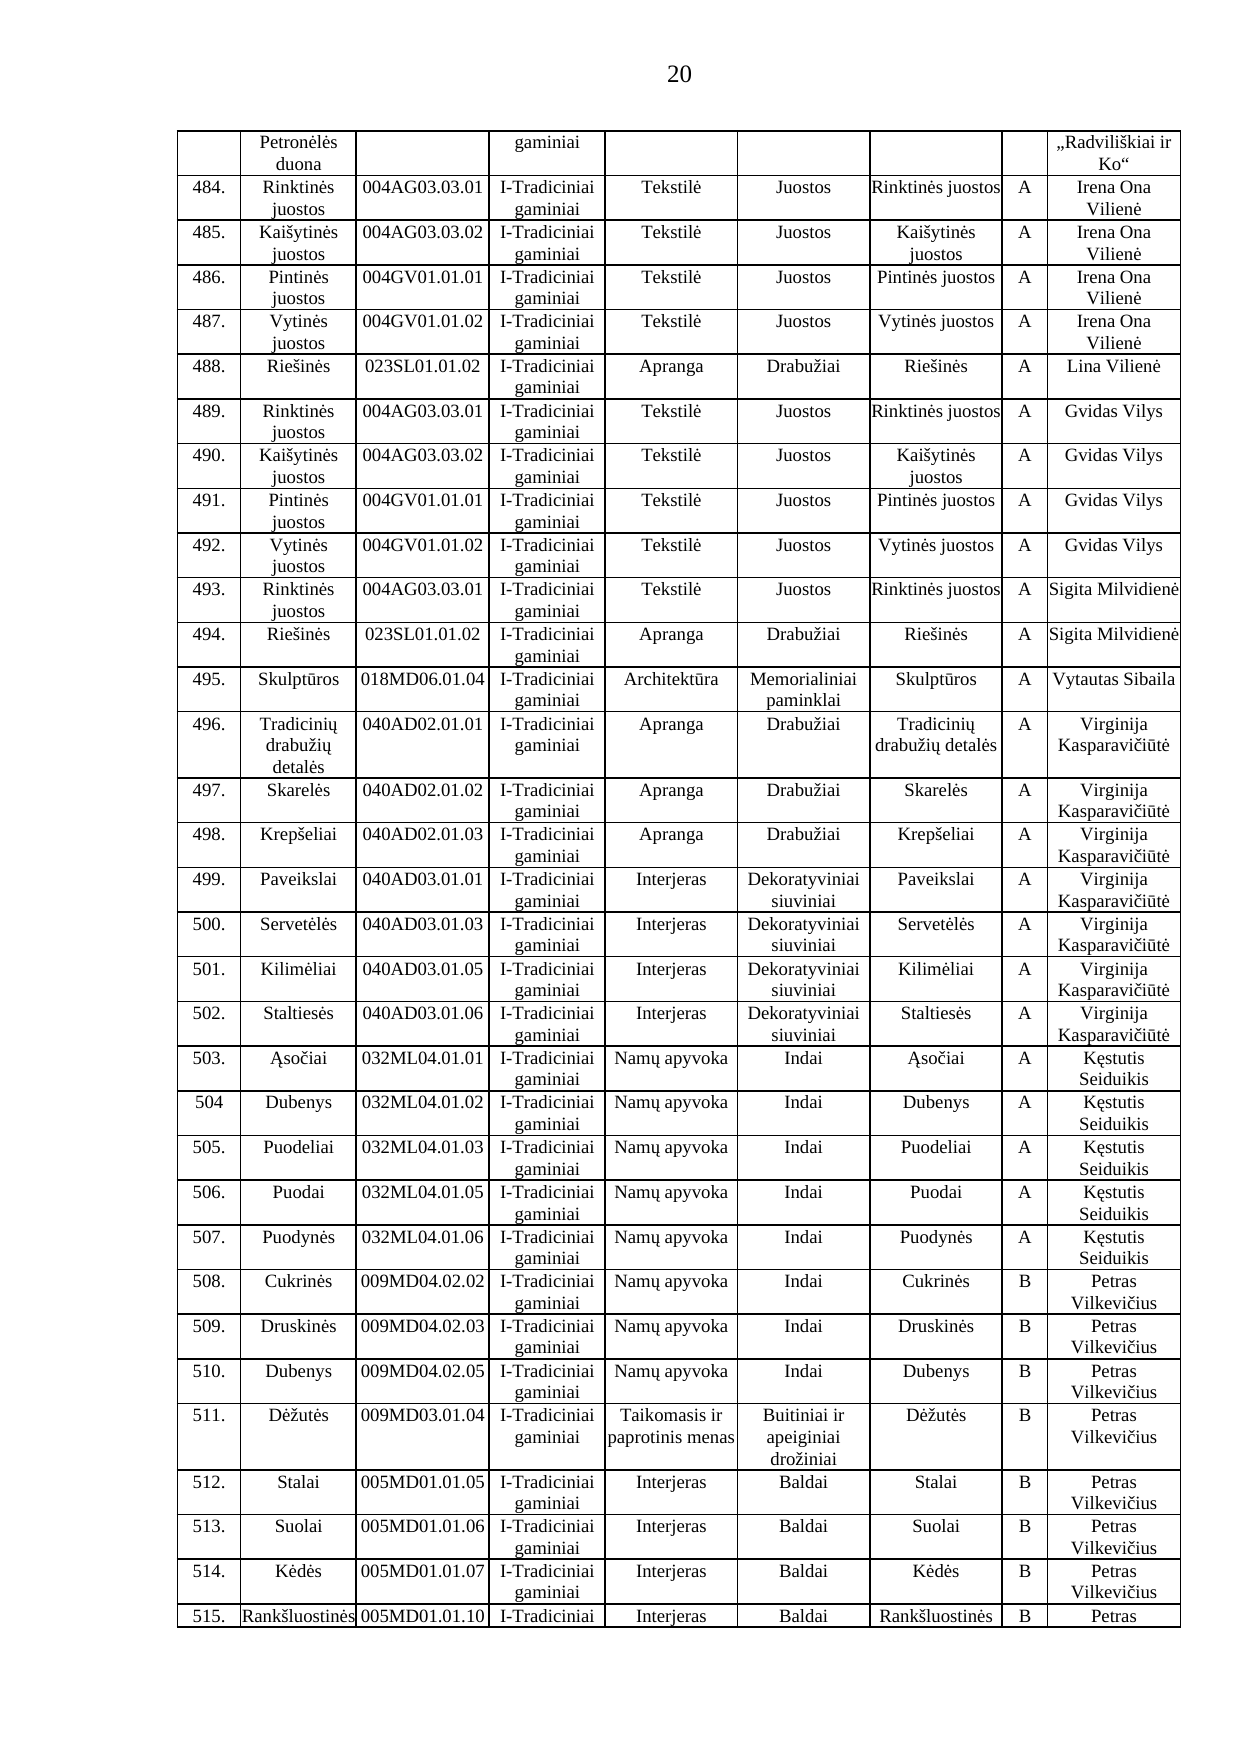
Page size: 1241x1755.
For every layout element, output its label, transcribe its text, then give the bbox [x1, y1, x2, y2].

table_cell A [1003, 712, 1047, 777]
table_cell Dekoratyviniai siuviniai [738, 1002, 869, 1045]
table_cell Riešinės [241, 623, 355, 666]
table_cell I-Tradiciniai gaminiai [490, 623, 604, 666]
table_cell Virginija Kasparavičiūtė [1048, 712, 1180, 777]
table_cell 009MD04.02.02 [357, 1270, 488, 1313]
table_cell Apranga [606, 355, 737, 398]
table_cell Baldai [738, 1471, 869, 1514]
table_cell Juostos [738, 221, 869, 264]
table_cell 018MD06.01.04 [357, 668, 488, 711]
table_cell A [1003, 868, 1047, 911]
table_cell I-Tradiciniai gaminiai [490, 310, 604, 353]
table_cell 040AD03.01.03 [357, 913, 488, 956]
table_cell 004AG03.03.01 [357, 578, 488, 621]
table_cell Juostos [738, 176, 869, 219]
table_cell Pintinės juostos [241, 266, 355, 309]
table_cell 004GV01.01.01 [357, 266, 488, 309]
table_cell Namų apyvoka [606, 1270, 737, 1313]
table_cell 040AD03.01.06 [357, 1002, 488, 1045]
table_cell Gvidas Vilys [1048, 489, 1180, 532]
table_cell Juostos [738, 310, 869, 353]
table_cell Kęstutis Seiduikis [1048, 1136, 1180, 1179]
table_cell Interjeras [606, 957, 737, 1001]
table_cell 494. [178, 623, 240, 666]
table_cell A [1003, 823, 1047, 866]
table_cell I-Tradiciniai gaminiai [490, 1560, 604, 1603]
table_cell [357, 132, 488, 174]
table_cell 023SL01.01.02 [357, 623, 488, 666]
table_cell A [1003, 779, 1047, 822]
table_cell 497. [178, 779, 240, 822]
table_cell A [1003, 1047, 1047, 1090]
table_cell Kaišytinės juostos [241, 221, 355, 264]
table_cell 004AG03.03.01 [357, 400, 488, 443]
table_cell I-Tradiciniai gaminiai [490, 1136, 604, 1179]
table_cell A [1003, 913, 1047, 956]
table_cell Pintinės juostos [241, 489, 355, 532]
table_cell 491. [178, 489, 240, 532]
table_cell Kaišytinės juostos [241, 444, 355, 487]
table_cell Juostos [738, 578, 869, 621]
table_cell I-Tradiciniai gaminiai [490, 176, 604, 219]
table_cell Rankšluostinės [241, 1605, 355, 1626]
table_cell Dubenys [241, 1092, 355, 1134]
table_cell 032ML04.01.01 [357, 1047, 488, 1090]
table_cell Namų apyvoka [606, 1092, 737, 1134]
table_cell Tekstilė [606, 176, 737, 219]
table_cell Skarelės [871, 779, 1001, 822]
table_cell A [1003, 444, 1047, 487]
table_cell I-Tradiciniai gaminiai [490, 1047, 604, 1090]
table_cell 004GV01.01.02 [357, 310, 488, 353]
table_cell Servetėlės [241, 913, 355, 956]
table_cell Suolai [871, 1515, 1001, 1558]
table_cell Krepšeliai [871, 823, 1001, 866]
table_cell 488. [178, 355, 240, 398]
table_cell I-Tradiciniai gaminiai [490, 489, 604, 532]
table_cell Virginija Kasparavičiūtė [1048, 779, 1180, 822]
table_cell Staltiesės [241, 1002, 355, 1045]
table_cell 515. [178, 1605, 240, 1626]
table_cell 005MD01.01.05 [357, 1471, 488, 1514]
table_cell 496. [178, 712, 240, 777]
table_cell Interjeras [606, 1471, 737, 1514]
table_cell Cukrinės [241, 1270, 355, 1313]
table_cell 032ML04.01.03 [357, 1136, 488, 1179]
table_cell 040AD02.01.01 [357, 712, 488, 777]
table_cell 032ML04.01.06 [357, 1226, 488, 1269]
table_cell Ąsočiai [241, 1047, 355, 1090]
table_cell A [1003, 578, 1047, 621]
table_cell Tekstilė [606, 221, 737, 264]
table_cell A [1003, 221, 1047, 264]
table_cell Vytautas Sibaila [1048, 668, 1180, 711]
table_cell I-Tradiciniai gaminiai [490, 1002, 604, 1045]
table_cell Suolai [241, 1515, 355, 1558]
table_cell Apranga [606, 779, 737, 822]
table_cell 512. [178, 1471, 240, 1514]
table_cell I-Tradiciniai gaminiai [490, 868, 604, 911]
table_cell I-Tradiciniai gaminiai [490, 1315, 604, 1358]
table_cell Interjeras [606, 913, 737, 956]
table_cell 032ML04.01.05 [357, 1181, 488, 1224]
table_cell Kęstutis Seiduikis [1048, 1181, 1180, 1224]
table_cell Puodynės [871, 1226, 1001, 1269]
table_cell Interjeras [606, 1560, 737, 1603]
table_cell A [1003, 310, 1047, 353]
table_cell 005MD01.01.07 [357, 1560, 488, 1603]
table_cell 490. [178, 444, 240, 487]
table_cell Kęstutis Seiduikis [1048, 1226, 1180, 1269]
table_cell Kilimėliai [871, 957, 1001, 1001]
table_cell 513. [178, 1515, 240, 1558]
table_cell Memorialiniai paminklai [738, 668, 869, 711]
table_cell 004GV01.01.01 [357, 489, 488, 532]
table_cell Cukrinės [871, 1270, 1001, 1313]
table_cell Petras Vilkevičius [1048, 1315, 1180, 1358]
table_cell I-Tradiciniai gaminiai [490, 1360, 604, 1403]
table_cell Virginija Kasparavičiūtė [1048, 823, 1180, 866]
table_cell Petronėlės duona [241, 132, 355, 174]
table_cell Drabužiai [738, 355, 869, 398]
table_cell Petras [1048, 1605, 1180, 1626]
table_cell 501. [178, 957, 240, 1001]
table_cell Drabužiai [738, 712, 869, 777]
table_cell Irena Ona Vilienė [1048, 221, 1180, 264]
table_cell Indai [738, 1226, 869, 1269]
table_cell Rinktinės juostos [241, 176, 355, 219]
table_cell Kaišytinės juostos [871, 221, 1001, 264]
table_cell 040AD02.01.02 [357, 779, 488, 822]
table_cell A [1003, 355, 1047, 398]
table_cell 004AG03.03.02 [357, 221, 488, 264]
table_cell A [1003, 176, 1047, 219]
table_cell Paveikslai [871, 868, 1001, 911]
table_cell Rinktinės juostos [241, 400, 355, 443]
table_cell Riešinės [871, 623, 1001, 666]
table_cell A [1003, 489, 1047, 532]
table_cell 507. [178, 1226, 240, 1269]
table_cell Puodeliai [871, 1136, 1001, 1179]
table_cell Petras Vilkevičius [1048, 1471, 1180, 1514]
table_cell Juostos [738, 534, 869, 577]
table_cell Kęstutis Seiduikis [1048, 1047, 1180, 1090]
table_cell 500. [178, 913, 240, 956]
table_cell Dekoratyviniai siuviniai [738, 868, 869, 911]
table_cell Petras Vilkevičius [1048, 1560, 1180, 1603]
table_cell Namų apyvoka [606, 1315, 737, 1358]
table_cell 004AG03.03.02 [357, 444, 488, 487]
table_cell Tradicinių drabužių detalės [241, 712, 355, 777]
table_cell I-Tradiciniai [490, 1605, 604, 1626]
table_cell A [1003, 1092, 1047, 1134]
table_cell Baldai [738, 1560, 869, 1603]
table_cell I-Tradiciniai gaminiai [490, 1181, 604, 1224]
table_cell Petras Vilkevičius [1048, 1360, 1180, 1403]
table_cell 492. [178, 534, 240, 577]
table_cell Baldai [738, 1605, 869, 1626]
table_cell Vytinės juostos [871, 310, 1001, 353]
table_cell Dekoratyviniai siuviniai [738, 913, 869, 956]
table_cell Puodeliai [241, 1136, 355, 1179]
table_cell Rinktinės juostos [871, 176, 1001, 219]
table_cell Puodai [871, 1181, 1001, 1224]
table_cell Taikomasis ir paprotinis menas [606, 1404, 737, 1469]
table_cell Virginija Kasparavičiūtė [1048, 957, 1180, 1001]
table_cell Interjeras [606, 1002, 737, 1045]
table_cell [1003, 132, 1047, 174]
table_cell 511. [178, 1404, 240, 1469]
table_cell Indai [738, 1136, 869, 1179]
table_cell Architektūra [606, 668, 737, 711]
table_cell Baldai [738, 1515, 869, 1558]
table_cell 484. [178, 176, 240, 219]
table_cell 498. [178, 823, 240, 866]
table_cell Riešinės [871, 355, 1001, 398]
table_cell 486. [178, 266, 240, 309]
table_cell A [1003, 1136, 1047, 1179]
table_cell Kaišytinės juostos [871, 444, 1001, 487]
table_cell Skulptūros [871, 668, 1001, 711]
table_cell Indai [738, 1270, 869, 1313]
table_cell A [1003, 400, 1047, 443]
table_cell Virginija Kasparavičiūtė [1048, 1002, 1180, 1045]
table_cell Namų apyvoka [606, 1136, 737, 1179]
table_cell Stalai [871, 1471, 1001, 1514]
table_cell Juostos [738, 400, 869, 443]
table_cell 499. [178, 868, 240, 911]
table_cell A [1003, 1181, 1047, 1224]
table_cell Riešinės [241, 355, 355, 398]
table_cell Tekstilė [606, 534, 737, 577]
table_cell gaminiai [490, 132, 604, 174]
table_cell Indai [738, 1360, 869, 1403]
table_cell 040AD03.01.01 [357, 868, 488, 911]
table_cell Tekstilė [606, 310, 737, 353]
table_cell Dubenys [241, 1360, 355, 1403]
table_cell 489. [178, 400, 240, 443]
table_cell 004AG03.03.01 [357, 176, 488, 219]
table_cell Druskinės [241, 1315, 355, 1358]
table_cell 505. [178, 1136, 240, 1179]
table_cell Irena Ona Vilienė [1048, 176, 1180, 219]
table_cell Irena Ona Vilienė [1048, 266, 1180, 309]
table_cell Vytinės juostos [241, 310, 355, 353]
table_cell Skarelės [241, 779, 355, 822]
table_cell I-Tradiciniai gaminiai [490, 1471, 604, 1514]
table_cell Pintinės juostos [871, 266, 1001, 309]
table_cell I-Tradiciniai gaminiai [490, 1270, 604, 1313]
table_cell 485. [178, 221, 240, 264]
table_cell 508. [178, 1270, 240, 1313]
table_cell Indai [738, 1181, 869, 1224]
table_cell B [1003, 1315, 1047, 1358]
table_cell I-Tradiciniai gaminiai [490, 712, 604, 777]
table_cell I-Tradiciniai gaminiai [490, 913, 604, 956]
table_cell Stalai [241, 1471, 355, 1514]
table_cell Buitiniai ir apeiginiai drožiniai [738, 1404, 869, 1469]
table_cell I-Tradiciniai gaminiai [490, 823, 604, 866]
table_cell Servetėlės [871, 913, 1001, 956]
table_cell Lina Vilienė [1048, 355, 1180, 398]
table_cell 502. [178, 1002, 240, 1045]
table_cell 514. [178, 1560, 240, 1603]
table_cell I-Tradiciniai gaminiai [490, 957, 604, 1001]
table_cell 506. [178, 1181, 240, 1224]
table_cell A [1003, 623, 1047, 666]
table_cell Vytinės juostos [241, 534, 355, 577]
table_cell Rinktinės juostos [241, 578, 355, 621]
table_cell [738, 132, 869, 174]
table_cell B [1003, 1404, 1047, 1469]
table_cell A [1003, 534, 1047, 577]
table_cell Kėdės [241, 1560, 355, 1603]
table_cell I-Tradiciniai gaminiai [490, 266, 604, 309]
table_cell 005MD01.01.10 [357, 1605, 488, 1626]
table_cell I-Tradiciniai gaminiai [490, 1515, 604, 1558]
table_cell [606, 132, 737, 174]
table_cell Namų apyvoka [606, 1360, 737, 1403]
table_cell Virginija Kasparavičiūtė [1048, 868, 1180, 911]
table_cell 009MD04.02.05 [357, 1360, 488, 1403]
table_cell Tradicinių drabužių detalės [871, 712, 1001, 777]
table_cell 004GV01.01.02 [357, 534, 488, 577]
table_cell I-Tradiciniai gaminiai [490, 578, 604, 621]
table_cell Kilimėliai [241, 957, 355, 1001]
table_cell Juostos [738, 489, 869, 532]
table_cell I-Tradiciniai gaminiai [490, 221, 604, 264]
table_cell Petras Vilkevičius [1048, 1404, 1180, 1469]
table_cell B [1003, 1471, 1047, 1514]
table_cell [178, 132, 240, 174]
table_cell Tekstilė [606, 444, 737, 487]
table_cell A [1003, 957, 1047, 1001]
table_cell Paveikslai [241, 868, 355, 911]
table_cell 504 [178, 1092, 240, 1134]
table_cell Drabužiai [738, 823, 869, 866]
table_cell Namų apyvoka [606, 1181, 737, 1224]
table_cell 009MD04.02.03 [357, 1315, 488, 1358]
table_cell Indai [738, 1092, 869, 1134]
table_cell B [1003, 1515, 1047, 1558]
table_cell Interjeras [606, 1515, 737, 1558]
table_cell Apranga [606, 823, 737, 866]
table_cell Namų apyvoka [606, 1047, 737, 1090]
table_cell Gvidas Vilys [1048, 444, 1180, 487]
table_cell Namų apyvoka [606, 1226, 737, 1269]
table_cell Puodynės [241, 1226, 355, 1269]
table_cell Petras Vilkevičius [1048, 1270, 1180, 1313]
table_cell Dėžutės [241, 1404, 355, 1469]
table_cell B [1003, 1270, 1047, 1313]
table_cell Interjeras [606, 1605, 737, 1626]
table_cell Apranga [606, 623, 737, 666]
table_cell Tekstilė [606, 266, 737, 309]
table_cell I-Tradiciniai gaminiai [490, 779, 604, 822]
table_cell I-Tradiciniai gaminiai [490, 1404, 604, 1469]
table_cell Rankšluostinės [871, 1605, 1001, 1626]
table_cell Gvidas Vilys [1048, 400, 1180, 443]
table_cell Kėdės [871, 1560, 1001, 1603]
table_cell A [1003, 668, 1047, 711]
table_cell Irena Ona Vilienė [1048, 310, 1180, 353]
table_cell Indai [738, 1047, 869, 1090]
table_cell 032ML04.01.02 [357, 1092, 488, 1134]
table_cell Virginija Kasparavičiūtė [1048, 913, 1180, 956]
table_cell I-Tradiciniai gaminiai [490, 400, 604, 443]
table_cell B [1003, 1360, 1047, 1403]
table_cell Tekstilė [606, 400, 737, 443]
table_cell 493. [178, 578, 240, 621]
table_cell I-Tradiciniai gaminiai [490, 668, 604, 711]
table_cell Apranga [606, 712, 737, 777]
table_cell I-Tradiciniai gaminiai [490, 355, 604, 398]
table_cell Ąsočiai [871, 1047, 1001, 1090]
table_cell 487. [178, 310, 240, 353]
table_cell 009MD03.01.04 [357, 1404, 488, 1469]
table_cell Dubenys [871, 1092, 1001, 1134]
table_cell Pintinės juostos [871, 489, 1001, 532]
table_cell 040AD03.01.05 [357, 957, 488, 1001]
table_cell Indai [738, 1315, 869, 1358]
table_cell 005MD01.01.06 [357, 1515, 488, 1558]
table_cell Gvidas Vilys [1048, 534, 1180, 577]
table_cell Interjeras [606, 868, 737, 911]
table_cell Dėžutės [871, 1404, 1001, 1469]
table_cell „Radviliškiai ir Ko“ [1048, 132, 1180, 174]
table_cell Juostos [738, 266, 869, 309]
table_cell I-Tradiciniai gaminiai [490, 1226, 604, 1269]
table_cell Tekstilė [606, 578, 737, 621]
table_cell Tekstilė [606, 489, 737, 532]
table_cell Petras Vilkevičius [1048, 1515, 1180, 1558]
table_cell 509. [178, 1315, 240, 1358]
table_cell A [1003, 1226, 1047, 1269]
table_cell I-Tradiciniai gaminiai [490, 534, 604, 577]
table_cell Juostos [738, 444, 869, 487]
table_cell 023SL01.01.02 [357, 355, 488, 398]
table_cell B [1003, 1605, 1047, 1626]
table_cell 503. [178, 1047, 240, 1090]
table_cell Rinktinės juostos [871, 578, 1001, 621]
table_cell Kęstutis Seiduikis [1048, 1092, 1180, 1134]
table_cell Dekoratyviniai siuviniai [738, 957, 869, 1001]
table_cell I-Tradiciniai gaminiai [490, 1092, 604, 1134]
table_cell [871, 132, 1001, 174]
table_cell 040AD02.01.03 [357, 823, 488, 866]
table_cell A [1003, 266, 1047, 309]
table_cell Krepšeliai [241, 823, 355, 866]
table_cell Drabužiai [738, 779, 869, 822]
table_cell Puodai [241, 1181, 355, 1224]
table_cell Skulptūros [241, 668, 355, 711]
table_cell Druskinės [871, 1315, 1001, 1358]
table_cell Vytinės juostos [871, 534, 1001, 577]
table_cell I-Tradiciniai gaminiai [490, 444, 604, 487]
table_cell A [1003, 1002, 1047, 1045]
table_cell B [1003, 1560, 1047, 1603]
table_cell Sigita Milvidienė [1048, 623, 1180, 666]
table_cell Staltiesės [871, 1002, 1001, 1045]
table_cell Drabužiai [738, 623, 869, 666]
table_cell Dubenys [871, 1360, 1001, 1403]
table_cell 495. [178, 668, 240, 711]
table_cell Rinktinės juostos [871, 400, 1001, 443]
table_cell 510. [178, 1360, 240, 1403]
table_cell Sigita Milvidienė [1048, 578, 1180, 621]
